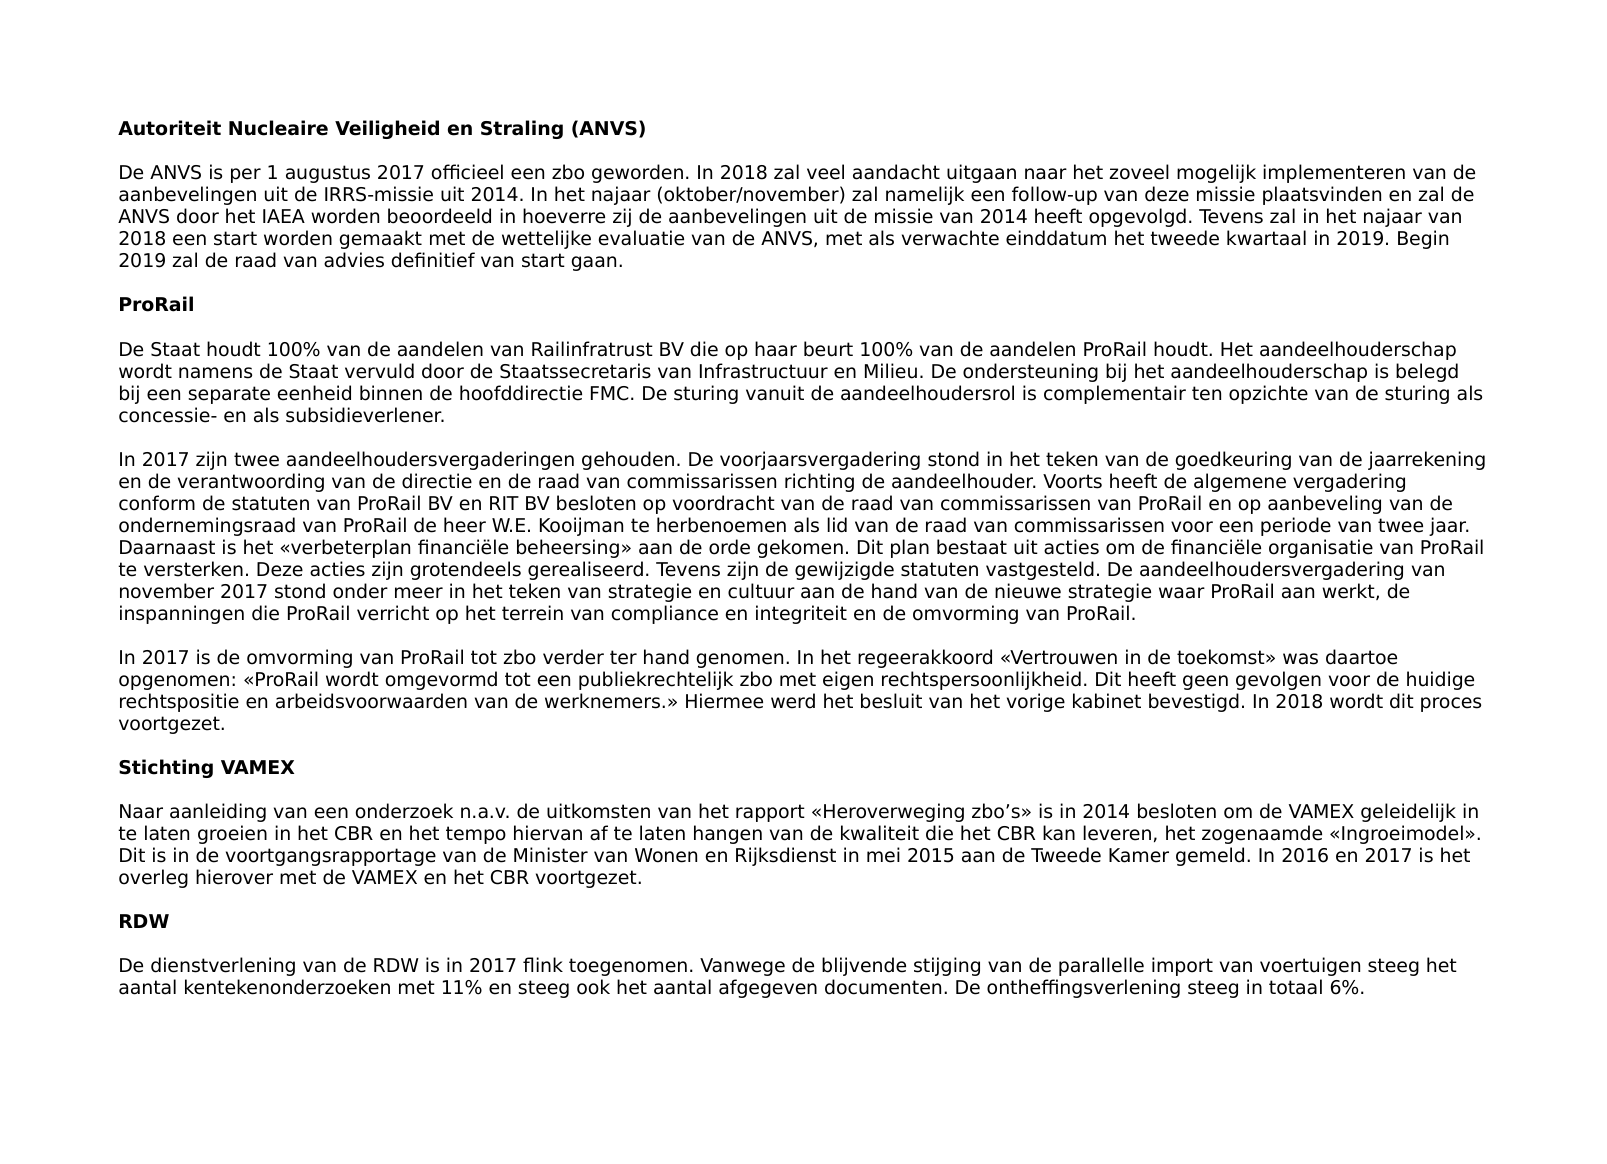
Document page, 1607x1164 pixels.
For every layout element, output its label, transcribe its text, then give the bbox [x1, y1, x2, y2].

subtitle Stichting VAMEX [118, 757, 1488, 779]
subtitle Autoriteit Nucleaire Veiligheid en Straling (ANVS) [118, 118, 1488, 140]
text In 2017 zijn twee aandeelhoudersvergaderingen gehouden. De voorjaarsvergadering stond in het teken van de goedkeuring van de jaarrekening en de verantwoording van de directie en de raad van commissarissen richting de aandeelhouder. Voorts heeft de algemene vergadering conform de statuten van ProRail BV en RIT BV besloten op voordracht van de raad van commissarissen van ProRail en op aanbeveling van de ondernemingsraad van ProRail de heer W.E. Kooijman te herbenoemen als lid van de raad van commissarissen voor een periode van twee jaar. Daarnaast is het «verbeterplan financiële beheersing» aan de orde gekomen. Dit plan bestaat uit acties om de financiële organisatie van ProRail te versterken. Deze acties zijn grotendeels gerealiseerd. Tevens zijn de gewijzigde statuten vastgesteld. De aandeelhoudersvergadering van november 2017 stond onder meer in het teken van strategie en cultuur aan de hand van de nieuwe strategie waar ProRail aan werkt, de inspanningen die ProRail verricht op het terrein van compliance en integriteit en de omvorming van ProRail. [118, 449, 1488, 624]
text De ANVS is per 1 augustus 2017 officieel een zbo geworden. In 2018 zal veel aandacht uitgaan naar het zoveel mogelijk implementeren van de aanbevelingen uit de IRRS-missie uit 2014. In het najaar (oktober/november) zal namelijk een follow-up van deze missie plaatsvinden en zal de ANVS door het IAEA worden beoordeeld in hoeverre zij de aanbevelingen uit de missie van 2014 heeft opgevolgd. Tevens zal in het najaar van 2018 een start worden gemaakt met de wettelijke evaluatie van de ANVS, met als verwachte einddatum het tweede kwartaal in 2019. Begin 2019 zal de raad van advies definitief van start gaan. [118, 162, 1488, 272]
subtitle RDW [118, 911, 1488, 933]
text De dienstverlening van de RDW is in 2017 flink toegenomen. Vanwege de blijvende stijging van de parallelle import van voertuigen steeg het aantal kentekenonderzoeken met 11% en steeg ook het aantal afgegeven documenten. De ontheffingsverlening steeg in totaal 6%. [118, 955, 1488, 999]
subtitle ProRail [118, 294, 1488, 316]
text Naar aanleiding van een onderzoek n.a.v. de uitkomsten van het rapport «Heroverweging zbo’s» is in 2014 besloten om de VAMEX geleidelijk in te laten groeien in het CBR en het tempo hiervan af te laten hangen van de kwaliteit die het CBR kan leveren, het zogenaamde «Ingroeimodel». Dit is in de voortgangsrapportage van de Minister van Wonen en Rijksdienst in mei 2015 aan de Tweede Kamer gemeld. In 2016 en 2017 is het overleg hierover met de VAMEX en het CBR voortgezet. [118, 801, 1488, 889]
text De Staat houdt 100% van de aandelen van Railinfratrust BV die op haar beurt 100% van de aandelen ProRail houdt. Het aandeelhouderschap wordt namens de Staat vervuld door de Staatssecretaris van Infrastructuur en Milieu. De ondersteuning bij het aandeelhouderschap is belegd bij een separate eenheid binnen de hoofddirectie FMC. De sturing vanuit de aandeelhoudersrol is complementair ten opzichte van de sturing als concessie- en als subsidieverlener. [118, 338, 1488, 426]
text In 2017 is de omvorming van ProRail tot zbo verder ter hand genomen. In het regeerakkoord «Vertrouwen in de toekomst» was daartoe opgenomen: «ProRail wordt omgevormd tot een publiekrechtelijk zbo met eigen rechtspersoonlijkheid. Dit heeft geen gevolgen voor de huidige rechtspositie en arbeidsvoorwaarden van de werknemers.» Hiermee werd het besluit van het vorige kabinet bevestigd. In 2018 wordt dit proces voortgezet. [118, 647, 1488, 734]
